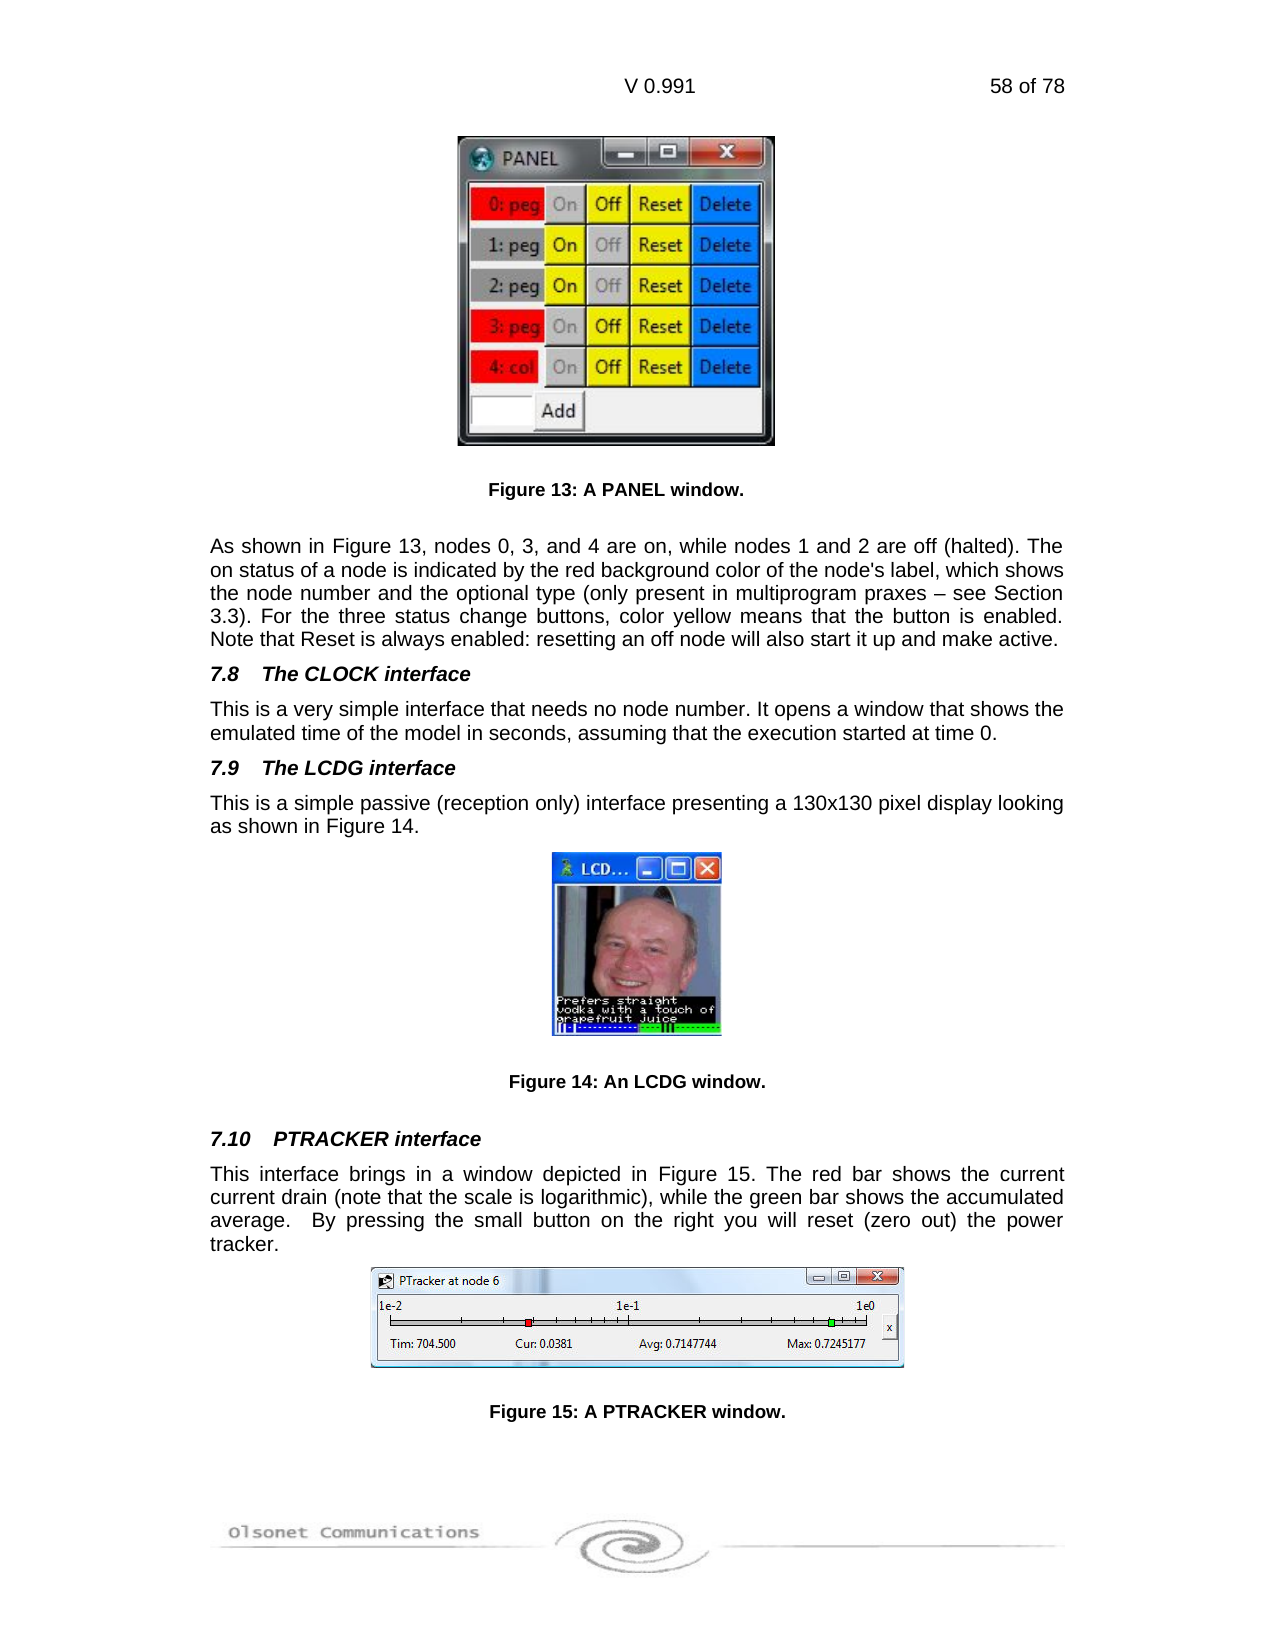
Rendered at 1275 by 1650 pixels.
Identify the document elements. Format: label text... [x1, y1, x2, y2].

text This is a very simple interface that needs no node number. It opens a window that shows the emulated time of the model in seconds, assuming that the execution started at time 0. [210, 698, 1065, 744]
subtitle The CLOCK interface [210, 663, 1065, 686]
text This interface brings in a window depicted in Figure 15. The red bar shows the current current drain (note that the scale is logarithmic), while the green bar shows the accumulated average. By pressing the small button on the right you will reset (zero out) the power tracker. [210, 1162, 1065, 1255]
text Figure 15: A PTRACKER window. [371, 1401, 904, 1422]
picture [210, 1504, 1065, 1596]
picture [551, 852, 722, 1036]
text As shown in Figure 13, nodes 0, 3, and 4 are on, while nodes 1 and 2 are off (halted). The on status of a node is indicated by the red background color of the node's label, which shows the node number and the optional type (only present in multiprogram praxes – see Section 3.3). For the three status change buttons, color yellow means that the button is enabled. Note that Reset is always enabled: resetting an off node will also start it up and make active. [210, 535, 1065, 651]
picture [370, 1267, 905, 1368]
text Figure 14: An LCDG window. [453, 1072, 822, 1092]
picture [457, 136, 775, 446]
text [453, 852, 822, 1072]
subtitle PTRACKER interface [210, 1127, 1065, 1151]
text Figure 13: A PANEL window. [445, 479, 787, 500]
subtitle The LCDG interface [210, 756, 1065, 779]
text This is a simple passive (reception only) interface presenting a 130x130 pixel display looking as shown in Figure 14. [210, 791, 1065, 837]
